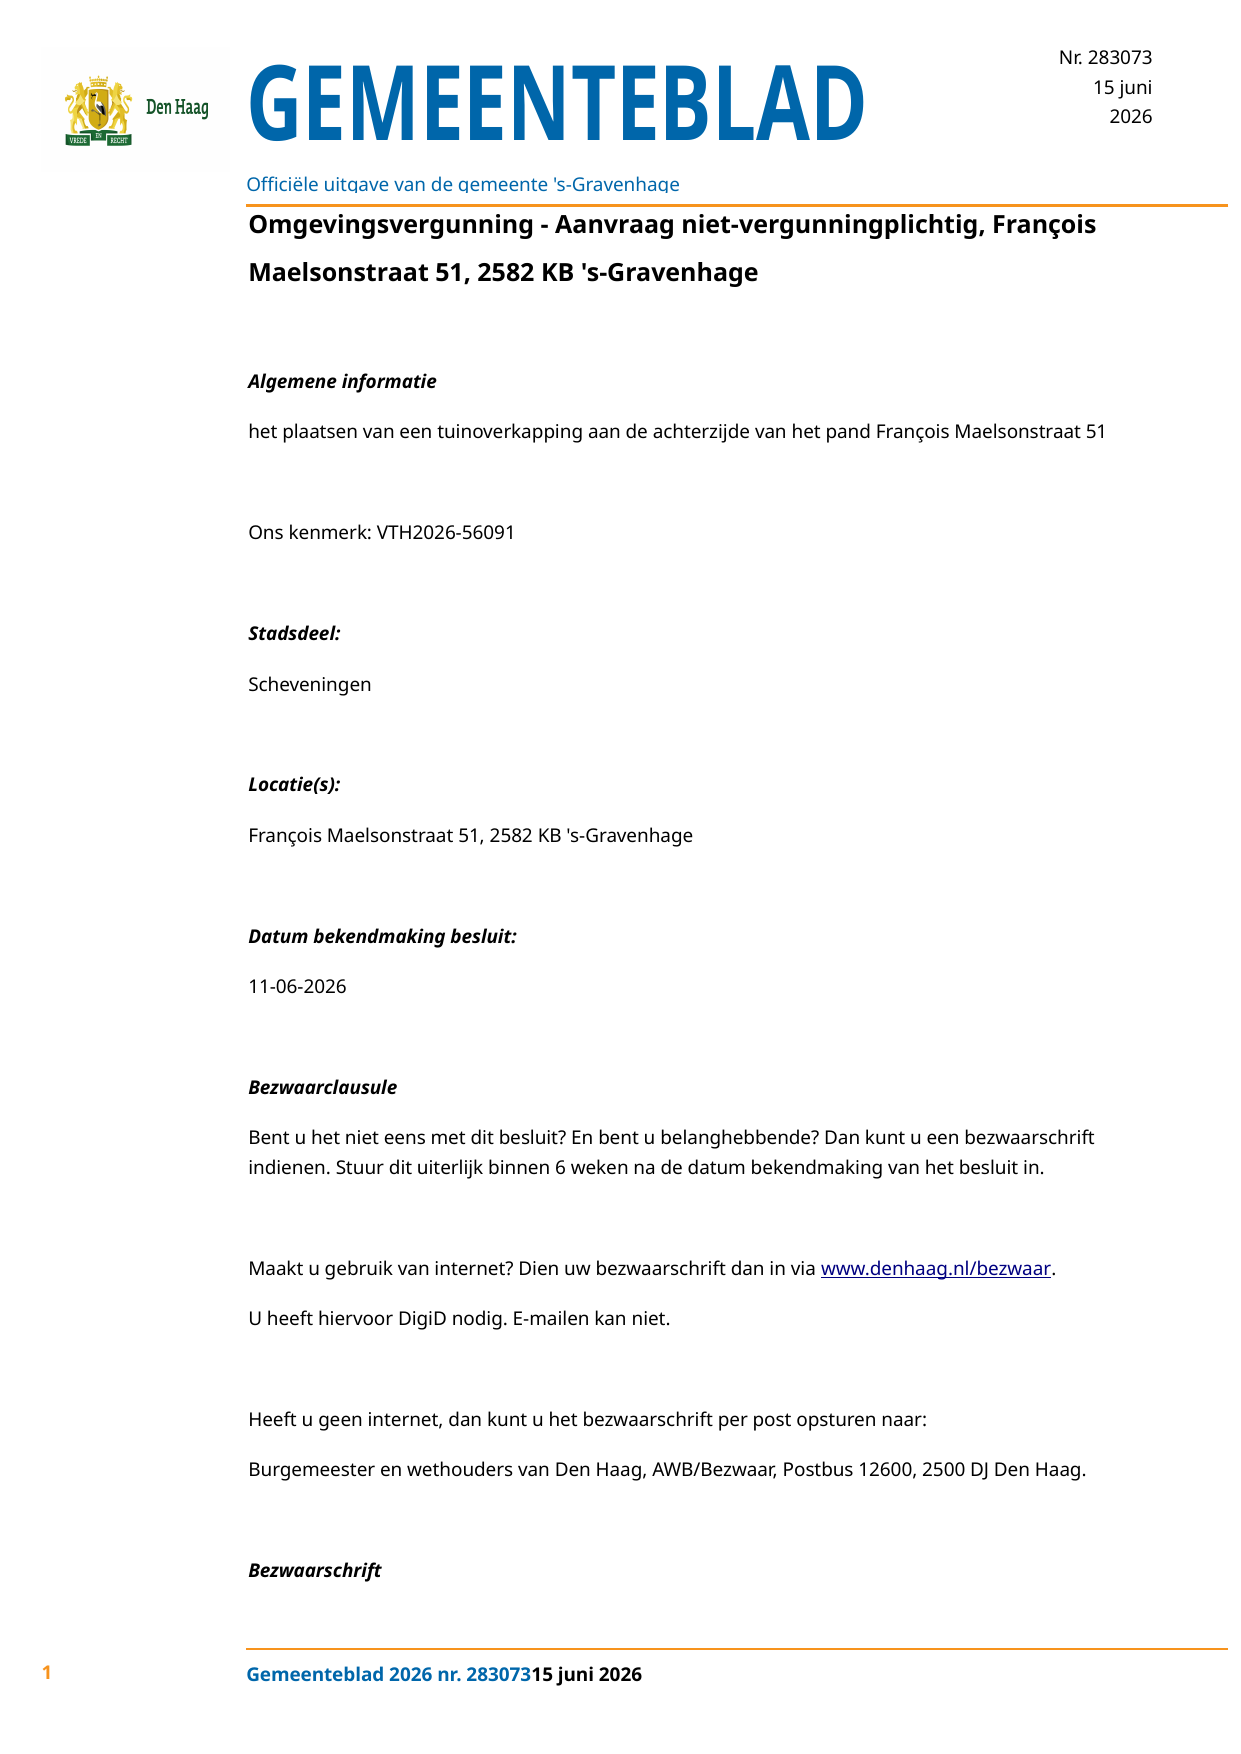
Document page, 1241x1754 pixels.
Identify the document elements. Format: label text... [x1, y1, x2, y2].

text Bezwaarclausule [248, 1074, 1152, 1100]
text Burgemeester en wethouders van Den Haag, AWB/Bezwaar, Postbus 12600, 2500 DJ Den Haag. [248, 1457, 1152, 1482]
text Maakt u gebruik van internet? Dien uw bezwaarschrift dan in via www.denhaag.nl/bezwaar. [248, 1255, 1152, 1281]
text Scheveningen [248, 671, 1152, 697]
text Locatie(s): [248, 772, 1152, 797]
text Omgevingsvergunning - Aanvraag niet-vergunningplichtig, François Maelsonstraat 51, 2582 KB 's-Gravenhage [248, 207, 1152, 288]
text Bezwaarschrift [248, 1557, 1152, 1583]
picture [41, 47, 231, 172]
text het plaatsen van een tuinoverkapping aan de achterzijde van het pand François Maelsonstraat 51 [248, 419, 1152, 444]
text 11-06-2026 [248, 973, 1152, 999]
text U heeft hiervoor DigiD nodig. E-mailen kan niet. [248, 1305, 1152, 1331]
text Ons kenmerk: VTH2026-56091 [248, 519, 1152, 545]
text François Maelsonstraat 51, 2582 KB 's-Gravenhage [248, 822, 1152, 848]
text Bent u het niet eens met dit besluit? En bent u belanghebbende? Dan kunt u een bezwaarschrift indienen. Stuur dit uiterlijk binnen 6 weken na de datum bekendmaking van het besluit in. [248, 1124, 1152, 1180]
text Algemene informatie [248, 368, 1152, 394]
text Stadsdeel: [248, 620, 1152, 646]
text Datum bekendmaking besluit: [248, 923, 1152, 949]
text Heeft u geen internet, dan kunt u het bezwaarschrift per post opsturen naar: [248, 1406, 1152, 1432]
